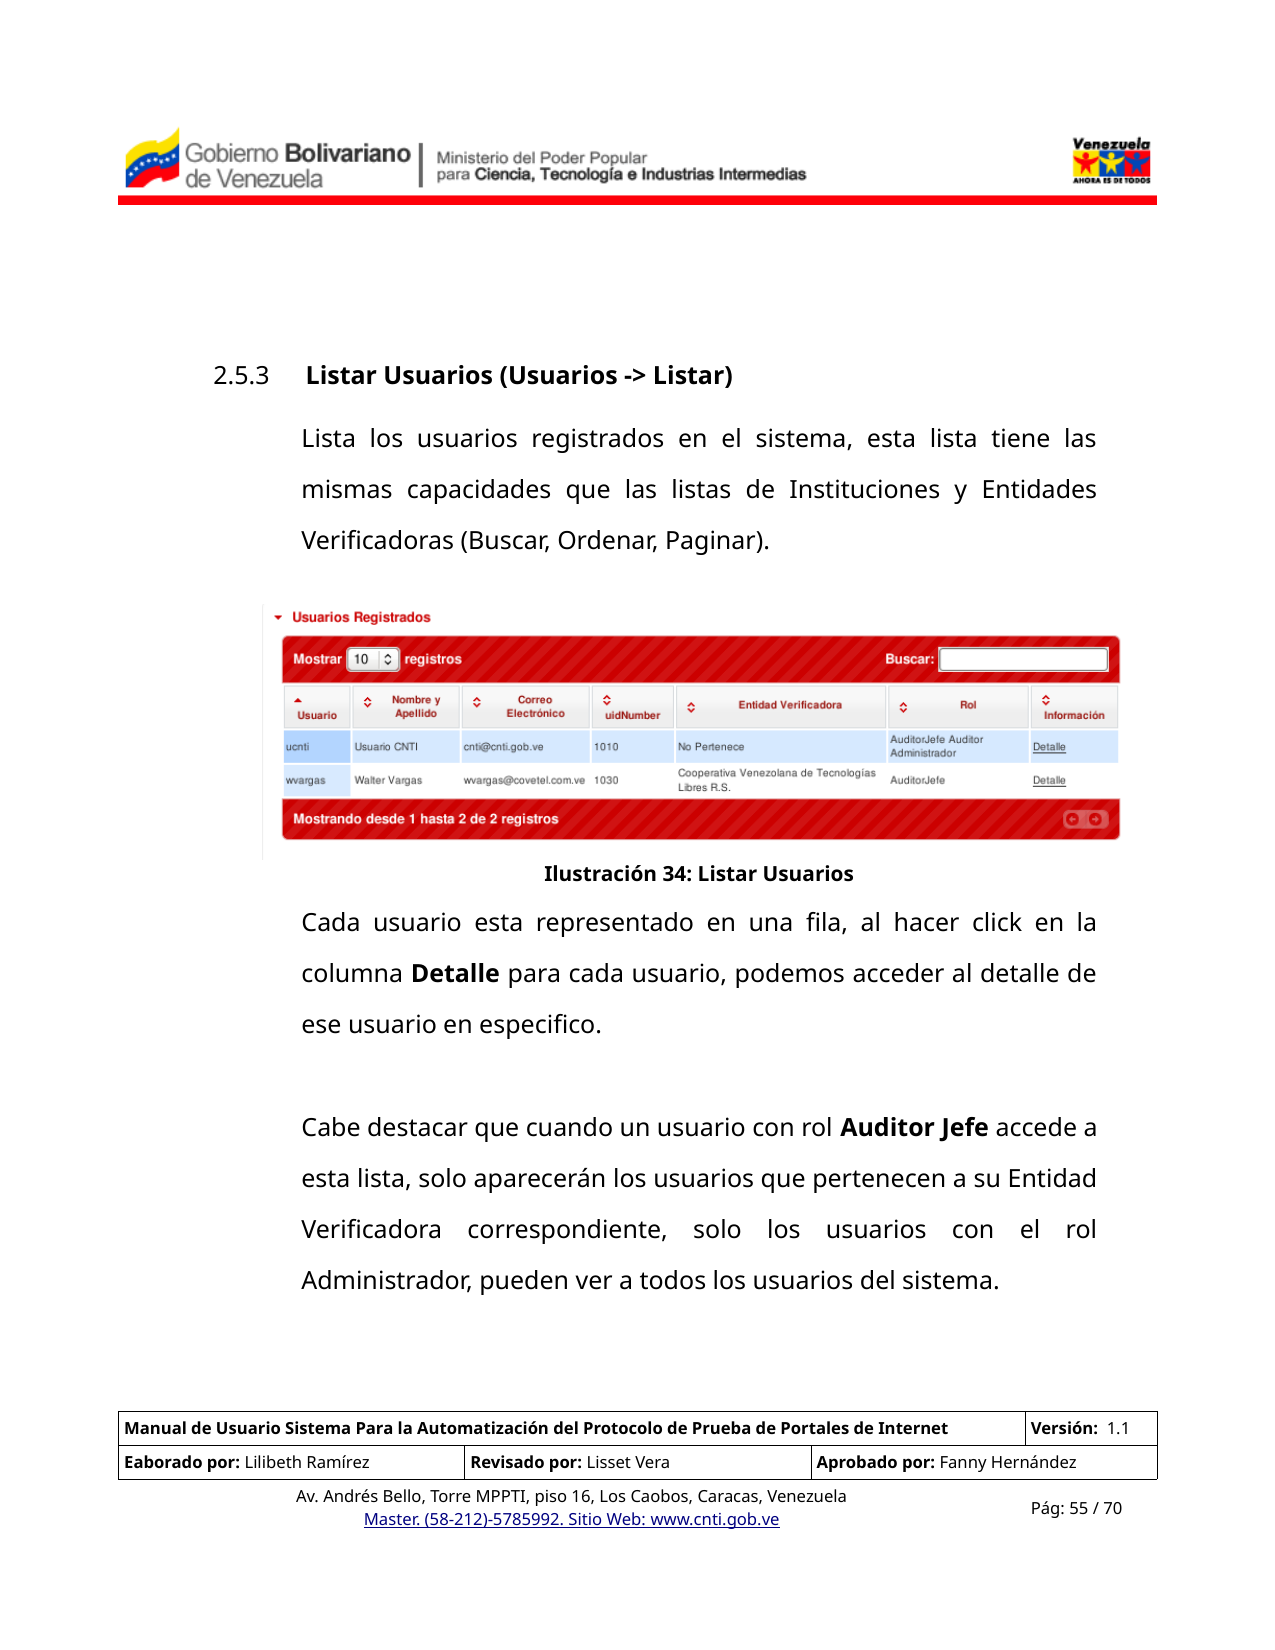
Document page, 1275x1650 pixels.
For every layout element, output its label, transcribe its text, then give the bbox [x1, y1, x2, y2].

text [261, 573, 1137, 604]
text Lista los usuarios registrados en el sistema, esta lista tiene las mismas capacidades que las listas de Instituciones y Entidades Verificadoras (Buscar, Ordenar, Paginar). [301, 420, 1098, 556]
text Cada usuario esta representado en una fila, al hacer click en la columna Detalle para cada usuario, podemos acceder al detalle de ese usuario en especifico. [301, 888, 1098, 1041]
picture [118, 119, 1157, 205]
picture [261, 604, 1138, 860]
text Cabe destacar que cuando un usuario con rol Auditor Jefe accede a esta lista, solo aparecerán los usuarios que pertenecen a su Entidad Verificadora correspondiente, solo los usuarios con el rol Administrador, pueden ver a todos los usuarios del sistema. [301, 1109, 1098, 1296]
text Ilustración 34: Listar Usuarios [261, 860, 1137, 888]
subtitle Listar Usuarios (Usuarios -> Listar) [118, 357, 1157, 391]
